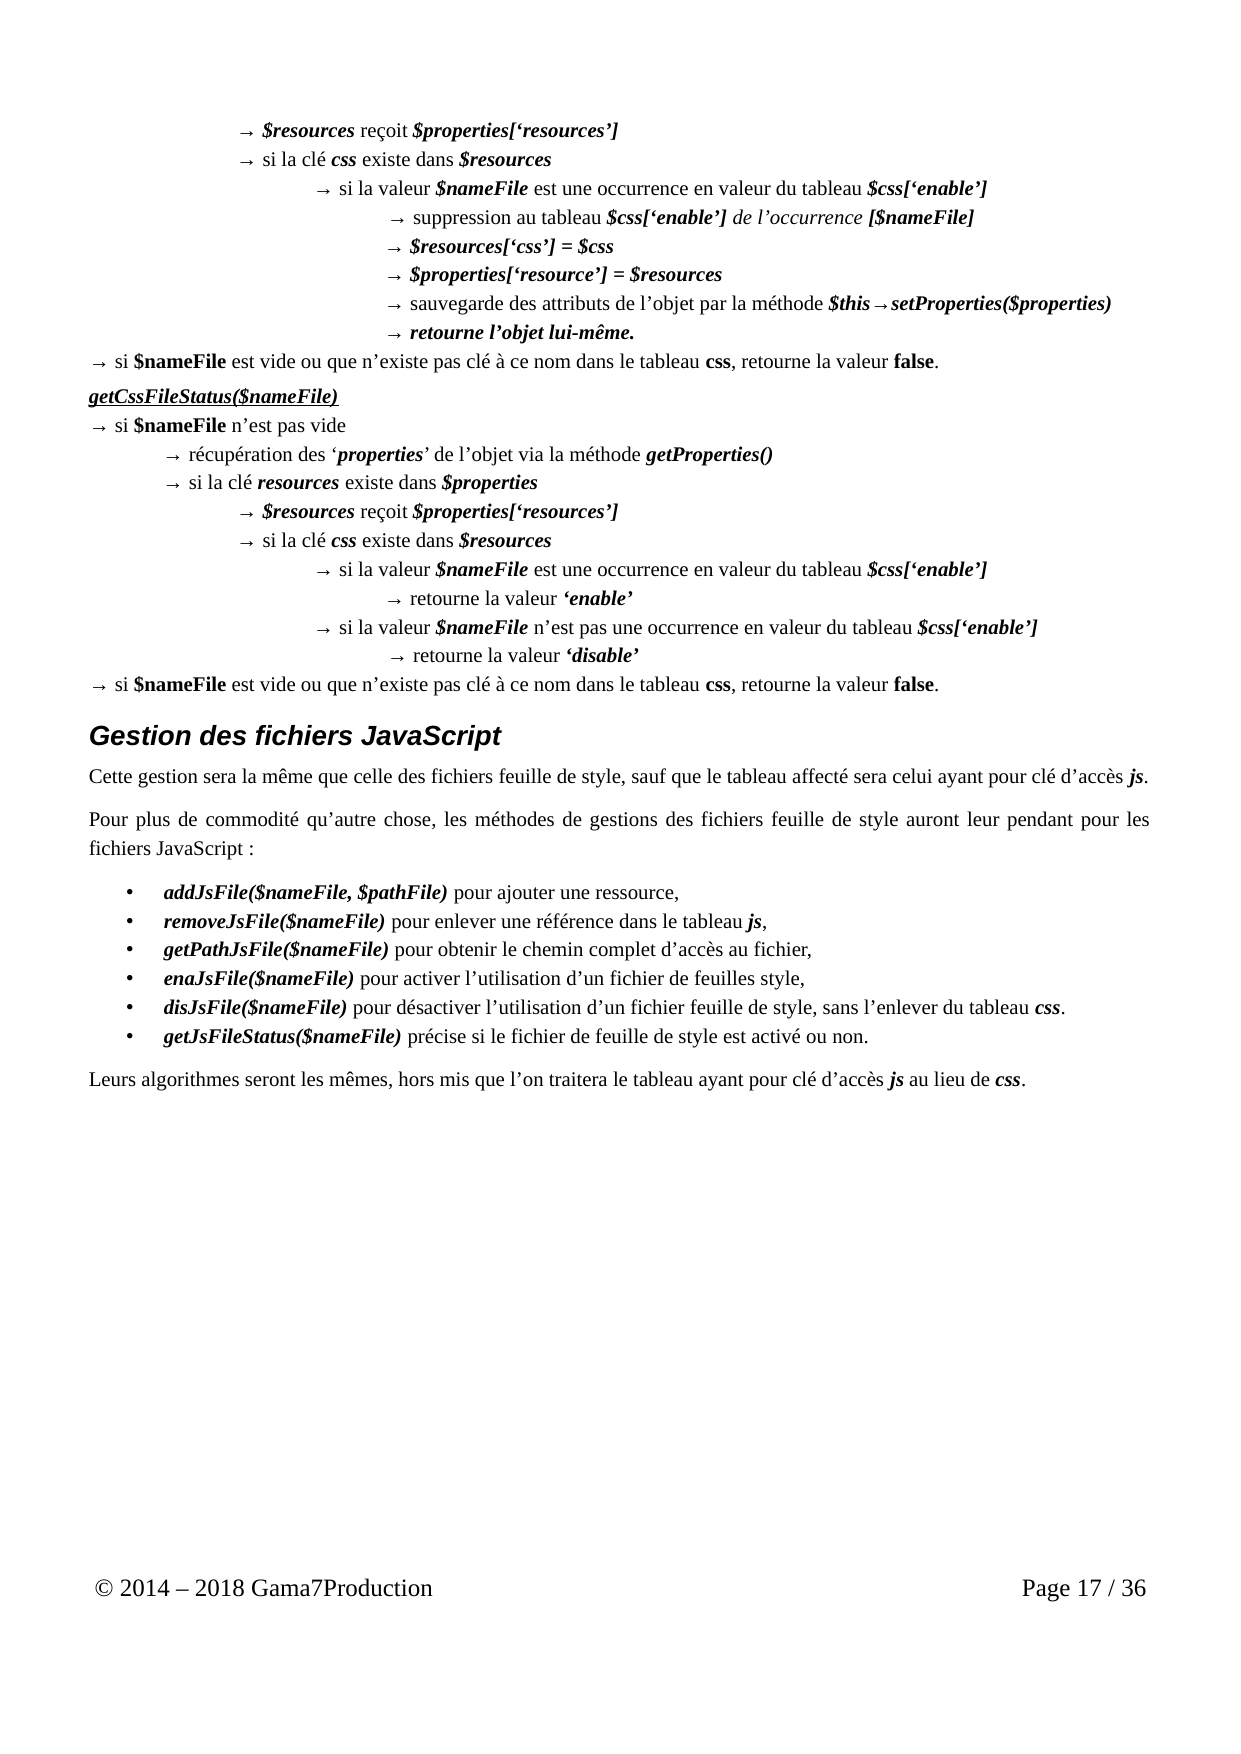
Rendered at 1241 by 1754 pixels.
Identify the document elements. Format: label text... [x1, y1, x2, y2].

text → si la clé css existe dans $resources [88, 528, 1152, 552]
text → si la valeur $nameFile est une occurrence en valeur du tableau $css[‘enable’] [313, 176, 1152, 200]
text → retourne la valeur ‘disable’ [313, 643, 1152, 667]
subtitle Gestion des fichiers JavaScript [88, 719, 1152, 751]
text getCssFileStatus($nameFile) [88, 384, 1152, 408]
text → récupération des ‘properties’ de l’objet via la méthode getProperties() [88, 441, 1152, 466]
list getPathJsFile($nameFile) pour obtenir le chemin complet d’accès au fichier, [126, 937, 1152, 961]
text → si $nameFile est vide ou que n’existe pas clé à ce nom dans le tableau css, retourne la valeur false. [88, 349, 1152, 373]
text → $resources reçoit $properties[‘resources’] [88, 118, 1152, 142]
text Cette gestion sera la même que celle des fichiers feuille de style, sauf que le tableau affecté sera celui ayant pour clé d’accès js. [88, 764, 1152, 788]
text → $properties[‘resource’] = $resources [88, 262, 1152, 286]
text → retourne l’objet lui-même. [384, 320, 1152, 344]
text → retourne la valeur ‘enable’ [88, 586, 1152, 610]
text → si la clé css existe dans $resources [88, 147, 1152, 171]
text → suppression au tableau $css[‘enable’] de l’occurrence [$nameFile] [313, 205, 1152, 229]
text → si la valeur $nameFile est une occurrence en valeur du tableau $css[‘enable’] [313, 557, 1152, 581]
text Pour plus de commodité qu’autre chose, les méthodes de gestions des fichiers feuille de style auront leur pendant pour les fichiers JavaScript : [88, 807, 1152, 860]
list removeJsFile($nameFile) pour enlever une référence dans le tableau js, [126, 908, 1152, 933]
text Leurs algorithmes seront les mêmes, hors mis que l’on traitera le tableau ayant pour clé d’accès js au lieu de css. [88, 1067, 1152, 1091]
text → $resources reçoit $properties[‘resources’] [88, 499, 1152, 523]
text → si la valeur $nameFile n’est pas une occurrence en valeur du tableau $css[‘enable’] [313, 614, 1152, 639]
list getJsFileStatus($nameFile) précise si le fichier de feuille de style est activé ou non. [126, 1024, 1152, 1048]
list addJsFile($nameFile, $pathFile) pour ajouter une ressource, [126, 880, 1152, 904]
text → $resources[‘css’] = $css [88, 233, 1152, 258]
text → sauvegarde des attributs de l’objet par la méthode $this→setProperties($properties) [384, 291, 1152, 315]
text → si $nameFile est vide ou que n’existe pas clé à ce nom dans le tableau css, retourne la valeur false. [88, 672, 1152, 696]
text → si $nameFile n’est pas vide [88, 413, 1152, 437]
list disJsFile($nameFile) pour désactiver l’utilisation d’un fichier feuille de style, sans l’enlever du tableau css. [126, 995, 1152, 1019]
list enaJsFile($nameFile) pour activer l’utilisation d’un fichier de feuilles style, [126, 966, 1152, 990]
text → si la clé resources existe dans $properties [88, 470, 1152, 494]
